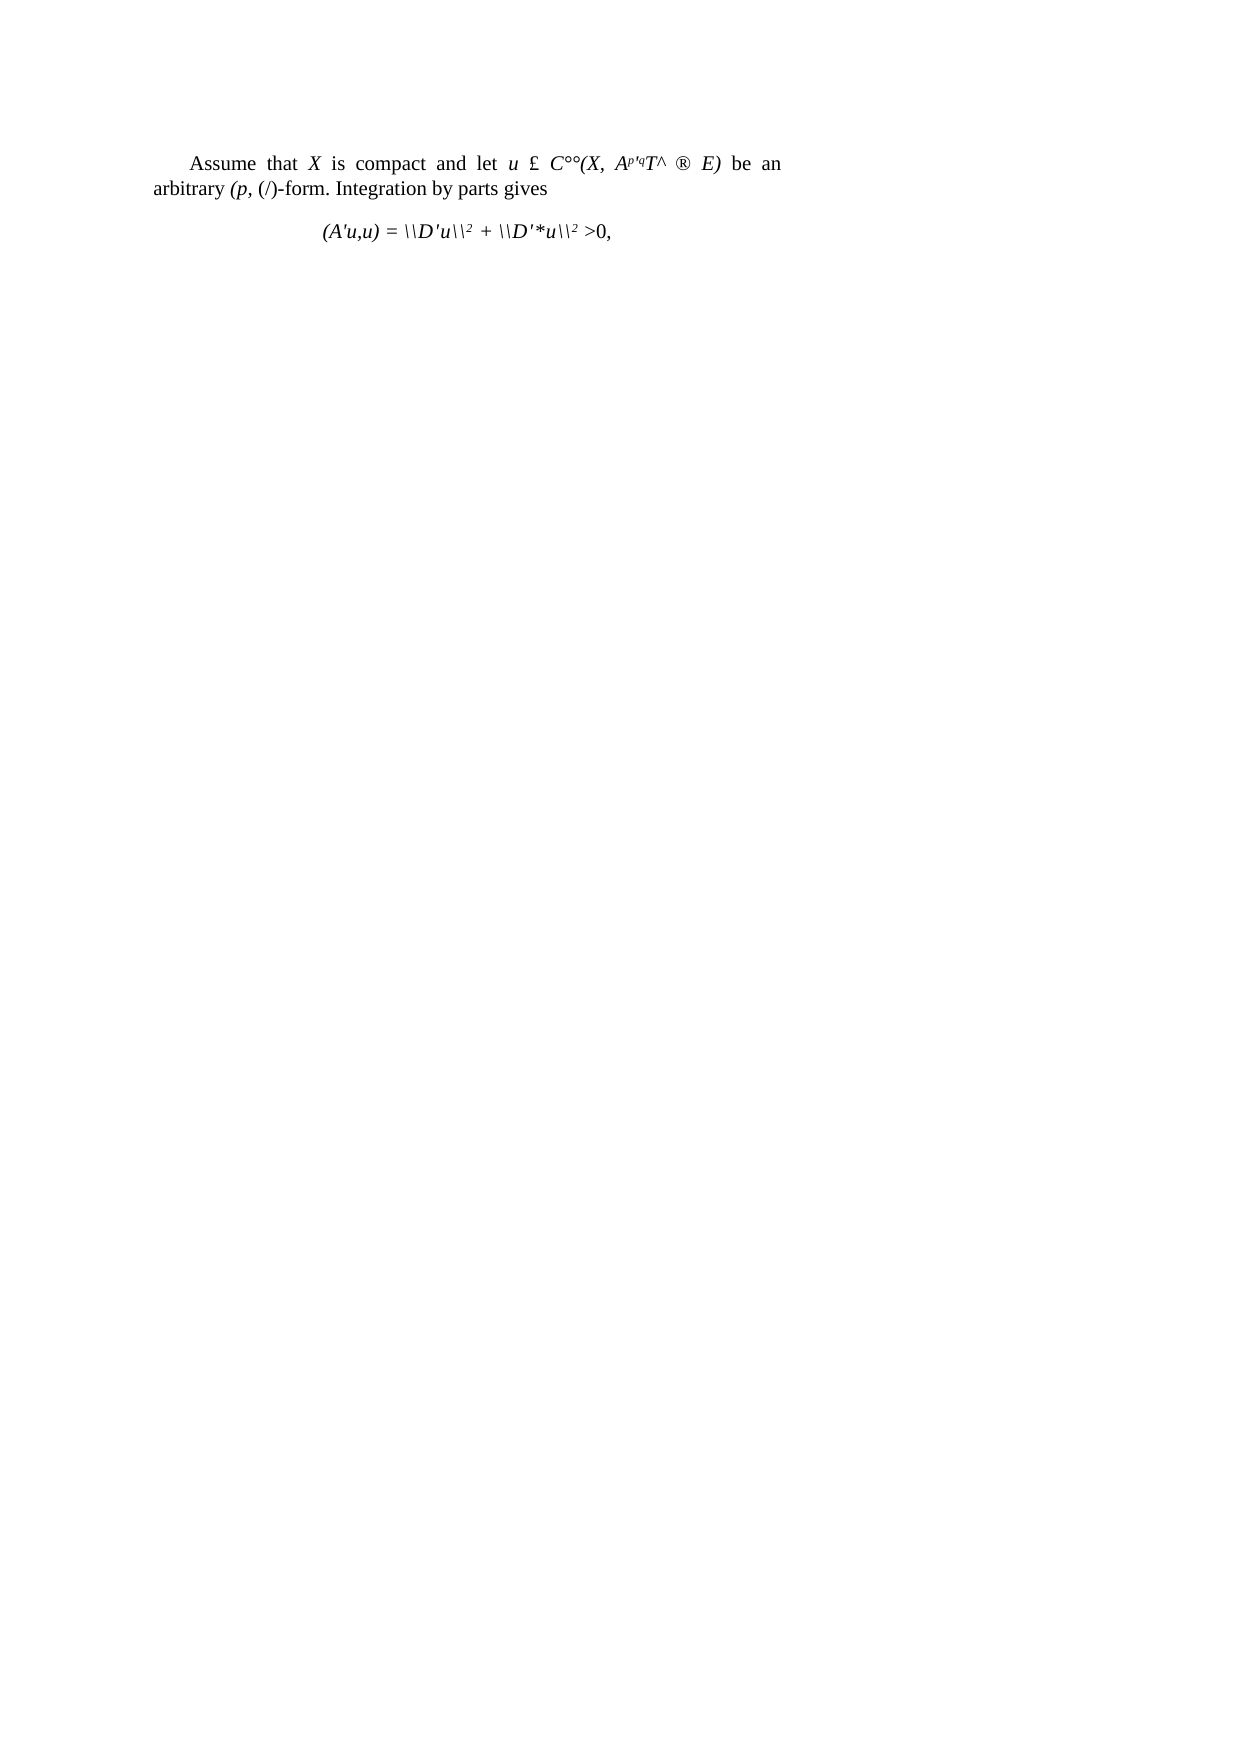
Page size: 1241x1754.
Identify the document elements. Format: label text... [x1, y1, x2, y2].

text Assume that X is compact and let u £ C°°(X, Ap'qT^ ® E) be an arbitrary (p, (/)-form. Integration by parts gives [153, 150, 781, 200]
text (A'u,u) = \\D'u\\2 + \\D'*u\\2 >0, [152, 219, 781, 243]
